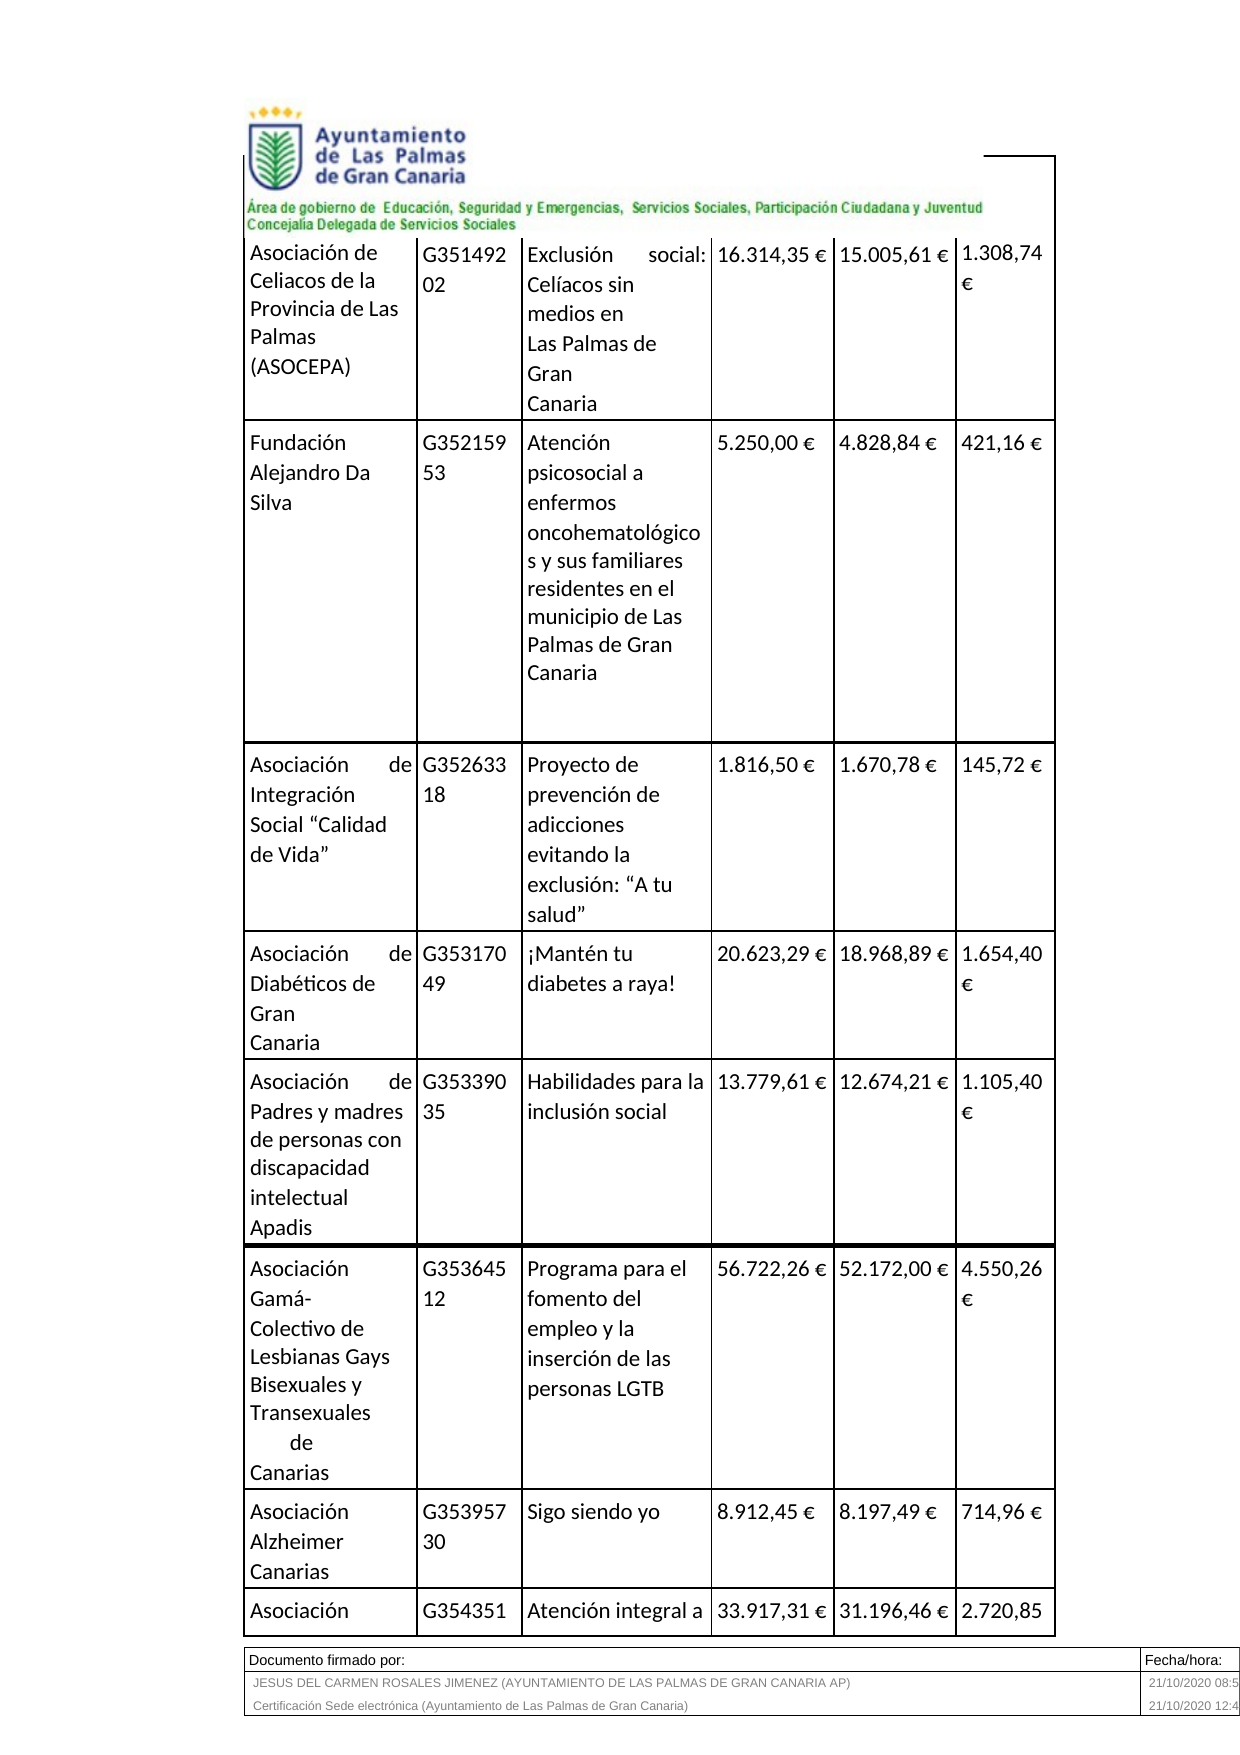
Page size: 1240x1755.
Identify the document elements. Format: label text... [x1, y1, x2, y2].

table_cell G354351 [418, 1589, 521, 1635]
table_cell 145,72 € [957, 744, 1054, 930]
table_cell G35339035 [418, 1060, 521, 1243]
table_cell 33.917,31 € [712, 1589, 833, 1635]
table_cell Asociación de Padres y madres de personas con discapacidad intelectual Apadis [245, 1060, 416, 1243]
table_cell 4.550,26 € [957, 1248, 1054, 1488]
table_cell Sigo siendo yo [523, 1490, 711, 1587]
table_cell G35263318 [418, 744, 521, 930]
table_cell 12.674,21 € [835, 1060, 955, 1243]
table_header 1.308,74 € [957, 157, 1054, 419]
table_cell G35317049 [418, 932, 521, 1058]
table_cell Fundación Alejandro Da Silva [245, 421, 416, 741]
table_cell Asociación [245, 1589, 416, 1635]
table_cell 20.623,29 € [712, 932, 833, 1058]
table_header G35149202 [418, 238, 521, 419]
table_cell 18.968,89 € [835, 932, 955, 1058]
table_cell 8.912,45 € [712, 1490, 833, 1587]
table_cell Asociación Alzheimer Canarias [245, 1490, 416, 1587]
table_cell 1.670,78 € [835, 744, 955, 930]
table_header Exclusión social: Celíacos sin medios en Las Palmas de Gran Canaria [523, 238, 711, 419]
table_cell Atención psicosocial a enfermos oncohematológicos y sus familiares residentes en el municipio de Las Palmas de Gran Canaria [523, 421, 711, 741]
table_cell Habilidades para la inclusión social [523, 1060, 711, 1243]
table_cell 421,16 € [957, 421, 1054, 741]
table_cell Programa para el fomento del empleo y la inserción de las personas LGTB [523, 1248, 711, 1488]
table_header 15.005,61 € [835, 238, 955, 419]
table_cell 714,96 € [957, 1490, 1054, 1587]
table_cell 2.720,85 [957, 1589, 1054, 1635]
table_header 16.314,35 € [712, 238, 833, 419]
table_cell 56.722,26 € [712, 1248, 833, 1488]
table_cell G35215953 [418, 421, 521, 741]
table_cell 4.828,84 € [835, 421, 955, 741]
table_cell Asociación Gamá- Colectivo de Lesbianas Gays Bisexuales y Transexuales de Canarias [245, 1248, 416, 1488]
table_cell 5.250,00 € [712, 421, 833, 741]
table_cell G35395730 [418, 1490, 521, 1587]
table_cell G35364512 [418, 1248, 521, 1488]
table_cell 13.779,61 € [712, 1060, 833, 1243]
table_cell 31.196,46 € [835, 1589, 955, 1635]
table_cell Proyecto de prevención de adicciones evitando la exclusión: “A tu salud” [523, 744, 711, 930]
table_cell ¡Mantén tu diabetes a raya! [523, 932, 711, 1058]
table_cell 8.197,49 € [835, 1490, 955, 1587]
table_header Asociación de Celiacos de la Provincia de Las Palmas (ASOCEPA) [245, 238, 416, 419]
table_cell 1.654,40 € [957, 932, 1054, 1058]
table_cell 1.105,40 € [957, 1060, 1054, 1243]
table_cell Asociación de Integración Social “Calidad de Vida” [245, 744, 416, 930]
table_cell Asociación de Diabéticos de Gran Canaria [245, 932, 416, 1058]
table_cell Atención integral a [523, 1589, 711, 1635]
table_cell 52.172,00 € [835, 1248, 955, 1488]
table_cell 1.816,50 € [712, 744, 833, 930]
